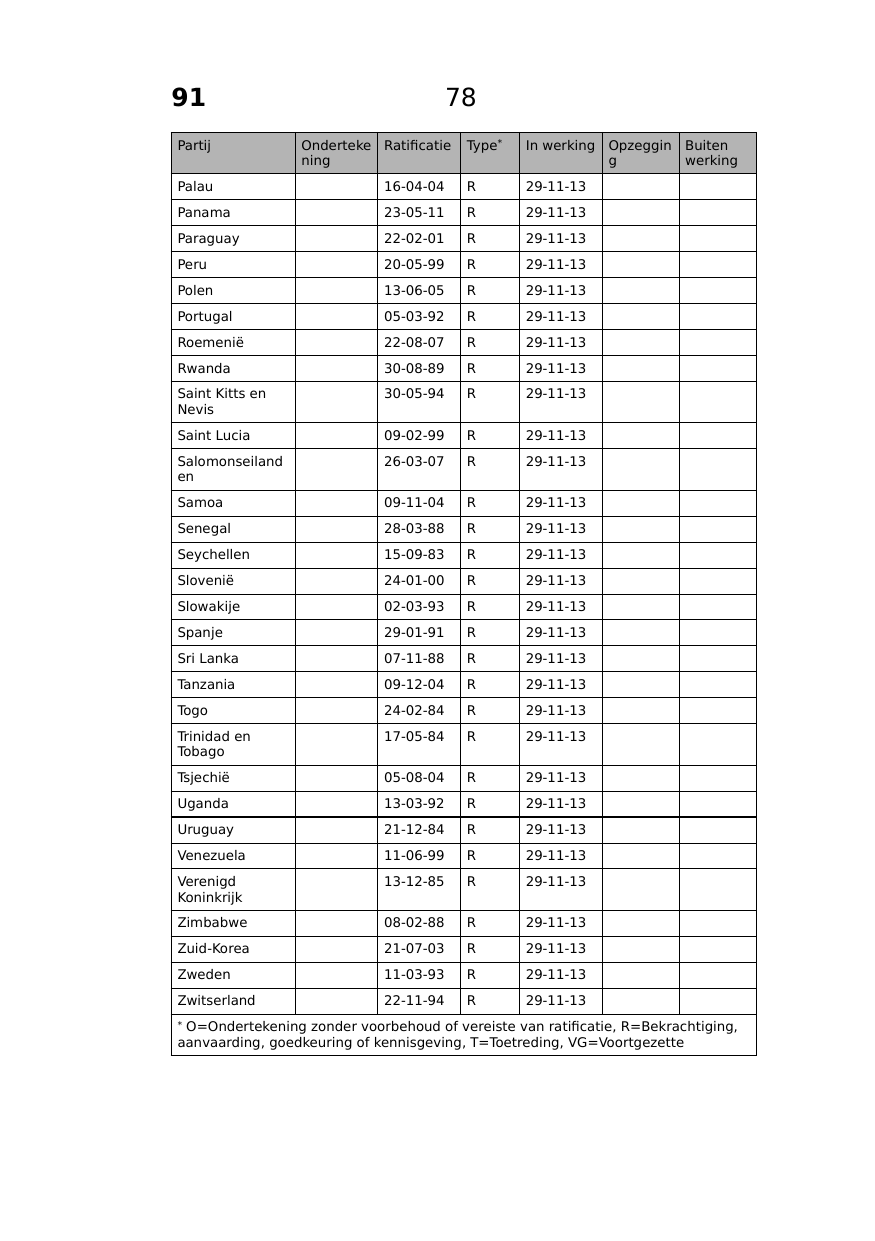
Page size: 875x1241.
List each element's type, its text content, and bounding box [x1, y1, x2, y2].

table_cell 29-11-13 [520, 423, 602, 448]
table_cell 29-11-13 [520, 818, 602, 842]
table_cell 22-11-94 [378, 989, 460, 1013]
table_cell [603, 543, 679, 567]
table_cell [296, 672, 377, 697]
table_cell 29-11-13 [520, 569, 602, 593]
table_cell [680, 569, 756, 593]
table_cell [603, 569, 679, 593]
table_cell Uruguay [172, 818, 295, 842]
table_cell 28-03-88 [378, 517, 460, 542]
table_cell [296, 517, 377, 542]
table_cell [603, 724, 679, 764]
table_cell [603, 200, 679, 225]
table_cell [680, 449, 756, 490]
table_cell [296, 595, 377, 619]
table_cell R [461, 200, 519, 225]
table_cell [296, 989, 377, 1013]
table_cell [603, 517, 679, 542]
table_cell 29-11-13 [520, 792, 602, 816]
table_cell 05-08-04 [378, 766, 460, 791]
table_cell 09-02-99 [378, 423, 460, 448]
table_cell [603, 989, 679, 1013]
table_cell 29-11-13 [520, 491, 602, 516]
table_cell [680, 423, 756, 448]
table_cell R [461, 724, 519, 764]
table_cell 09-11-04 [378, 491, 460, 516]
table_cell [296, 911, 377, 936]
table_cell [680, 304, 756, 329]
table_header Ondertekening [296, 133, 377, 173]
table_cell 05-03-92 [378, 304, 460, 329]
table_cell [603, 491, 679, 516]
table_cell R [461, 844, 519, 868]
table_cell Palau [172, 174, 295, 199]
table_cell [680, 963, 756, 988]
table_cell Spanje [172, 620, 295, 645]
table_cell [603, 911, 679, 936]
table_cell [680, 818, 756, 842]
table_cell [680, 226, 756, 251]
table_cell 22-02-01 [378, 226, 460, 251]
table_cell 08-02-88 [378, 911, 460, 936]
table_cell R [461, 226, 519, 251]
table_cell Tsjechië [172, 766, 295, 791]
table_cell 29-11-13 [520, 382, 602, 422]
table_cell [603, 937, 679, 962]
table_cell 29-11-13 [520, 646, 602, 671]
table_cell 29-11-13 [520, 595, 602, 619]
table_cell 22-08-07 [378, 330, 460, 355]
table_cell 29-11-13 [520, 226, 602, 251]
table_cell R [461, 356, 519, 381]
table_cell R [461, 491, 519, 516]
table_cell [680, 200, 756, 225]
table_cell 29-11-13 [520, 330, 602, 355]
table_cell R [461, 595, 519, 619]
table_cell [296, 382, 377, 422]
table_cell 24-01-00 [378, 569, 460, 593]
table_cell 23-05-11 [378, 200, 460, 225]
table_cell [603, 382, 679, 422]
table_cell [680, 620, 756, 645]
table_cell [680, 869, 756, 910]
table_cell 21-12-84 [378, 818, 460, 842]
table_cell Saint Lucia [172, 423, 295, 448]
table_cell 07-11-88 [378, 646, 460, 671]
table_cell [680, 844, 756, 868]
table_cell 29-11-13 [520, 937, 602, 962]
table_cell 29-01-91 [378, 620, 460, 645]
table_cell Zwitserland [172, 989, 295, 1013]
table_cell Sri Lanka [172, 646, 295, 671]
table_cell [680, 174, 756, 199]
table_cell [296, 963, 377, 988]
table_cell Uganda [172, 792, 295, 816]
table_cell [603, 869, 679, 910]
table_header Buiten werking [680, 133, 756, 173]
table_cell [296, 356, 377, 381]
table_cell [603, 792, 679, 816]
table_cell [296, 304, 377, 329]
table_cell R [461, 543, 519, 567]
table_header In werking [520, 133, 602, 173]
table_cell 02-03-93 [378, 595, 460, 619]
table_cell [603, 620, 679, 645]
table_cell [296, 869, 377, 910]
table_cell 13-12-85 [378, 869, 460, 910]
table_cell [296, 620, 377, 645]
table_cell Rwanda [172, 356, 295, 381]
table_cell R [461, 517, 519, 542]
table_cell [680, 517, 756, 542]
table_cell Panama [172, 200, 295, 225]
table_cell Senegal [172, 517, 295, 542]
table_cell 29-11-13 [520, 278, 602, 303]
table_cell [296, 449, 377, 490]
table_cell 29-11-13 [520, 449, 602, 490]
table_cell 29-11-13 [520, 766, 602, 791]
table_cell Zimbabwe [172, 911, 295, 936]
table_cell Venezuela [172, 844, 295, 868]
table_cell 30-08-89 [378, 356, 460, 381]
table_cell R [461, 937, 519, 962]
table_cell 26-03-07 [378, 449, 460, 490]
table_header Type* [461, 133, 519, 173]
table_cell R [461, 911, 519, 936]
table_cell [296, 818, 377, 842]
table_cell R [461, 646, 519, 671]
table_cell [603, 646, 679, 671]
table_cell [680, 766, 756, 791]
table_cell [603, 595, 679, 619]
table_header Opzegging [603, 133, 679, 173]
table_cell [603, 423, 679, 448]
table_cell Slowakije [172, 595, 295, 619]
table_cell [680, 543, 756, 567]
table_cell 29-11-13 [520, 200, 602, 225]
table_cell 13-03-92 [378, 792, 460, 816]
table_cell 29-11-13 [520, 724, 602, 764]
table_cell 16-04-04 [378, 174, 460, 199]
table_cell [680, 698, 756, 723]
table_cell Tanzania [172, 672, 295, 697]
table_cell Samoa [172, 491, 295, 516]
table_cell [296, 330, 377, 355]
table_cell 29-11-13 [520, 911, 602, 936]
table_cell R [461, 672, 519, 697]
table_cell [603, 226, 679, 251]
table_cell 29-11-13 [520, 698, 602, 723]
table_cell [603, 356, 679, 381]
table_cell R [461, 792, 519, 816]
table_cell R [461, 620, 519, 645]
table_cell 29-11-13 [520, 356, 602, 381]
table_cell [603, 844, 679, 868]
table_cell [296, 278, 377, 303]
table_cell [296, 252, 377, 277]
table_cell * O=Ondertekening zonder voorbehoud of vereiste van ratificatie, R=Bekrachtiging, aanvaarding, goedkeuring of kennisgeving, T=Toetreding, VG=Voortgezette [172, 1015, 756, 1055]
table_cell Peru [172, 252, 295, 277]
table_cell Zuid-Korea [172, 937, 295, 962]
table_cell 29-11-13 [520, 252, 602, 277]
table_cell 09-12-04 [378, 672, 460, 697]
table_cell R [461, 869, 519, 910]
table_cell R [461, 252, 519, 277]
table_cell Roemenië [172, 330, 295, 355]
table_cell [603, 252, 679, 277]
table_cell R [461, 304, 519, 329]
table_cell [680, 252, 756, 277]
table_cell [603, 304, 679, 329]
table_cell R [461, 174, 519, 199]
table_cell [680, 937, 756, 962]
table_cell [296, 543, 377, 567]
table_cell [680, 491, 756, 516]
table_cell 13-06-05 [378, 278, 460, 303]
table_cell [296, 423, 377, 448]
table_cell [603, 963, 679, 988]
table_cell 29-11-13 [520, 620, 602, 645]
table_cell R [461, 963, 519, 988]
table_cell Seychellen [172, 543, 295, 567]
table_cell R [461, 698, 519, 723]
table_cell 29-11-13 [520, 543, 602, 567]
table_cell [603, 818, 679, 842]
table_cell R [461, 278, 519, 303]
table_cell R [461, 989, 519, 1013]
table_cell [680, 792, 756, 816]
table_cell [680, 646, 756, 671]
table_cell R [461, 330, 519, 355]
table_cell R [461, 449, 519, 490]
table_cell [603, 449, 679, 490]
table_cell R [461, 382, 519, 422]
table_cell [603, 174, 679, 199]
table_cell 29-11-13 [520, 672, 602, 697]
table_cell [680, 595, 756, 619]
table_cell 24-02-84 [378, 698, 460, 723]
table_cell Portugal [172, 304, 295, 329]
table_cell 29-11-13 [520, 844, 602, 868]
table_cell [603, 672, 679, 697]
table_header Ratificatie [378, 133, 460, 173]
table_cell 29-11-13 [520, 989, 602, 1013]
table_cell R [461, 423, 519, 448]
table_cell [680, 382, 756, 422]
table_cell 15-09-83 [378, 543, 460, 567]
table_cell 17-05-84 [378, 724, 460, 764]
table_cell R [461, 766, 519, 791]
table_cell 29-11-13 [520, 963, 602, 988]
table_cell [296, 569, 377, 593]
table_cell Salomonseilanden [172, 449, 295, 490]
table_header Partij [172, 133, 295, 173]
table_cell [296, 724, 377, 764]
table_cell [296, 200, 377, 225]
table_cell [603, 766, 679, 791]
table_cell Paraguay [172, 226, 295, 251]
table_cell [680, 356, 756, 381]
table_cell [296, 698, 377, 723]
table_cell 11-03-93 [378, 963, 460, 988]
table_cell [296, 174, 377, 199]
table_cell Saint Kitts en Nevis [172, 382, 295, 422]
table_cell Polen [172, 278, 295, 303]
table_cell [680, 989, 756, 1013]
table_cell Togo [172, 698, 295, 723]
table_cell [680, 330, 756, 355]
table_cell [296, 766, 377, 791]
table_cell 29-11-13 [520, 869, 602, 910]
table_cell [603, 278, 679, 303]
table_cell Trinidad en Tobago [172, 724, 295, 764]
table_cell [296, 937, 377, 962]
table_cell [296, 226, 377, 251]
table_cell [296, 491, 377, 516]
table_cell [603, 698, 679, 723]
table_cell [680, 911, 756, 936]
table_cell Verenigd Koninkrijk [172, 869, 295, 910]
table_cell 21-07-03 [378, 937, 460, 962]
table_cell [296, 844, 377, 868]
table_cell [680, 278, 756, 303]
table_cell 29-11-13 [520, 304, 602, 329]
table_cell Slovenië [172, 569, 295, 593]
table_cell R [461, 569, 519, 593]
table_cell [296, 792, 377, 816]
table_cell 11-06-99 [378, 844, 460, 868]
table_cell [680, 724, 756, 764]
table_cell Zweden [172, 963, 295, 988]
table_cell [296, 646, 377, 671]
table_cell 30-05-94 [378, 382, 460, 422]
table_cell [603, 330, 679, 355]
table_cell 29-11-13 [520, 517, 602, 542]
table_cell [680, 672, 756, 697]
table_cell R [461, 818, 519, 842]
table_cell 20-05-99 [378, 252, 460, 277]
table_cell 29-11-13 [520, 174, 602, 199]
